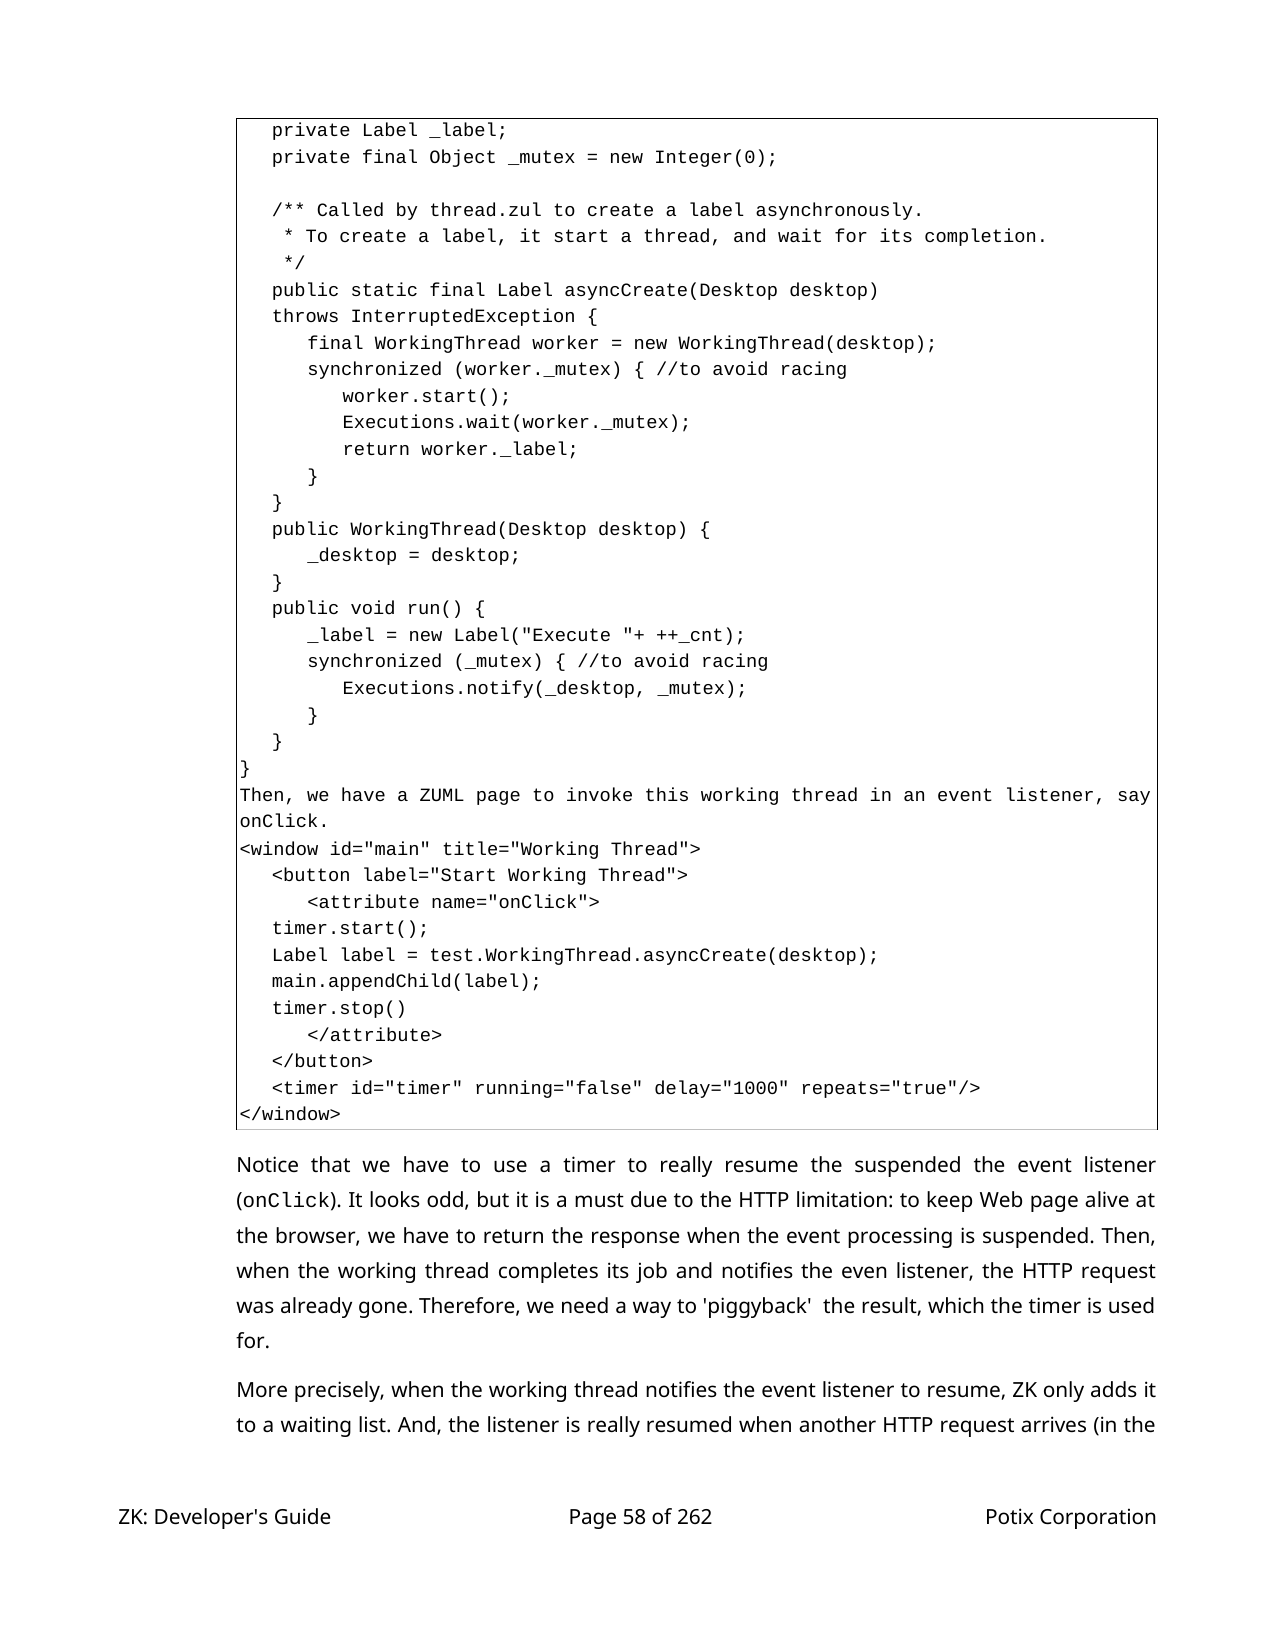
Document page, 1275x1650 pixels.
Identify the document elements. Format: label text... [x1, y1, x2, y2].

text Notice that we have to use a timer to really resume the suspended the event listener (onClick). It looks odd, but it is a must due to the HTTP limitation: to keep Web page alive at the browser, we have to return the response when the event processing is suspended. Then, when the working thread completes its job and notifies the even listener, the HTTP request was already gone. Therefore, we need a way to 'piggyback' the result, which the timer is used for. [236, 1150, 1157, 1355]
text private Label _label; private final Object _mutex = new Integer(0); /** Called by thread.zul to create a label asynchronously. * To create a label, it start a thread, and wait for its completion. */ public static final Label asyncCreate(Desktop desktop) throws InterruptedException { final WorkingThread worker = new WorkingThread(desktop); synchronized (worker._mutex) { //to avoid racing worker.start(); Executions.wait(worker._mutex); return worker._label; } } public WorkingThread(Desktop desktop) { _desktop = desktop; } public void run() { _label = new Label("Execute "+ ++_cnt); synchronized (_mutex) { //to avoid racing Executions.notify(_desktop, _mutex); } } } [237, 119, 1157, 780]
text <window id="main" title="Working Thread"> <button label="Start Working Thread"> <attribute name="onClick"> timer.start(); Label label = test.WorkingThread.asyncCreate(desktop); main.appendChild(label); timer.stop() </attribute> </button> <timer id="timer" running="false" delay="1000" repeats="true"/> </window> [237, 837, 1157, 1129]
text Then, we have a ZUML page to invoke this working thread in an event listener, say onClick. [237, 783, 1157, 834]
text More precisely, when the working thread notifies the event listener to resume, ZK only adds it to a waiting list. And, the listener is really resumed when another HTTP request arrives (in the [236, 1375, 1157, 1439]
